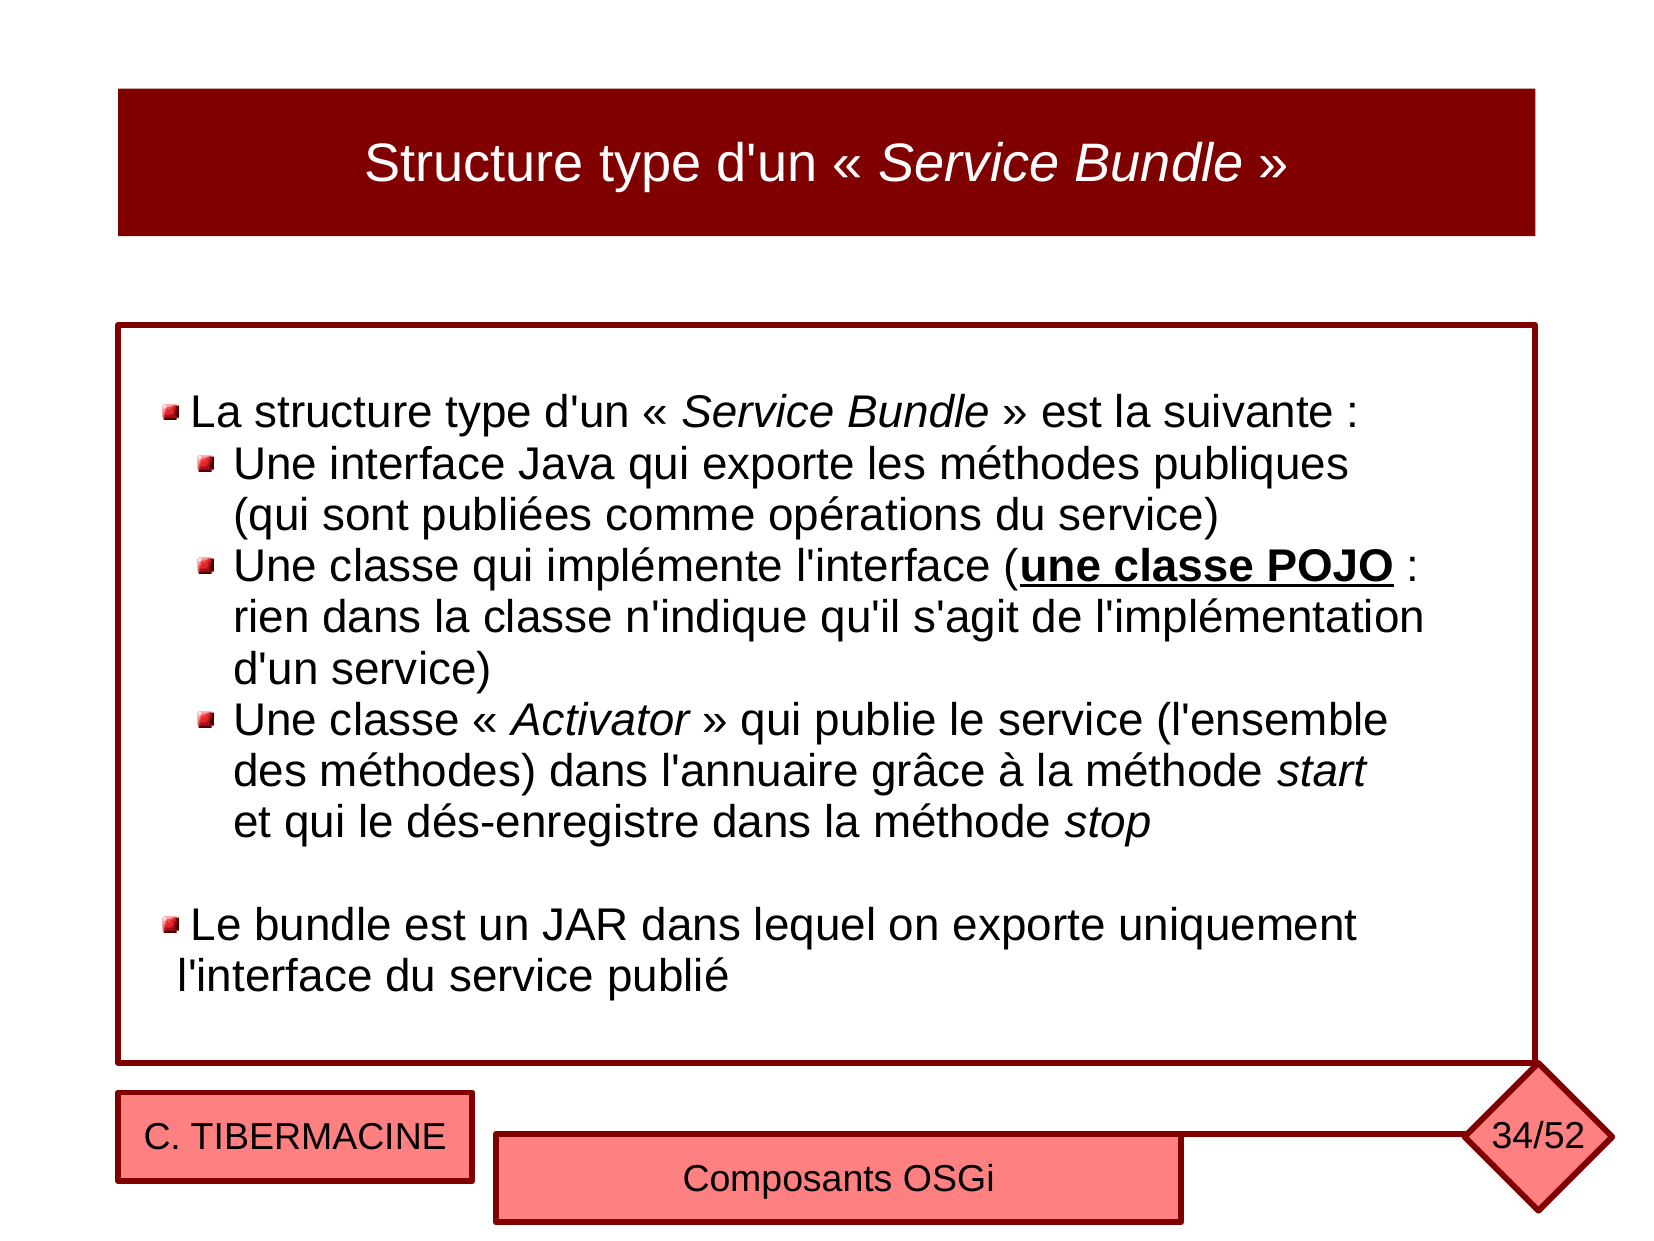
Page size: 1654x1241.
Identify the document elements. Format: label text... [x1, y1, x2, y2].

text_box 49/52 [1476, 1106, 1601, 1206]
picture [197, 557, 214, 574]
text_box Composants OSGi [496, 1133, 1182, 1223]
picture [162, 916, 179, 933]
text_box [1464, 1125, 1476, 1149]
text_box [1533, 1206, 1544, 1211]
picture [162, 404, 179, 420]
text_box [1495, 1062, 1582, 1106]
text_box Structure type d'un « Service Bundle » [118, 88, 1536, 237]
text_box C. TIBERMACINE [118, 1092, 473, 1182]
picture [197, 455, 214, 472]
text_box [1601, 1125, 1613, 1149]
text_box La structure type d'un « Service Bundle » est la suivante : Une interface Java qui exporte les méthodes publiques (qui sont publiées comme opérations du service) Une classe qui implémente l'interface (une classe POJO : rien dans la classe n'indique qu'il s'agit de l'implémentation d'un service) Une classe « Activator » qui publie le service (l'ensemble des méthodes) dans l'annuaire grâce à la méthode start et qui le dés-enregistre dans la méthode stop Le bundle est un JAR dans lequel on exporte uniquement l'interface du service publié [118, 324, 1536, 1063]
picture [197, 711, 214, 728]
